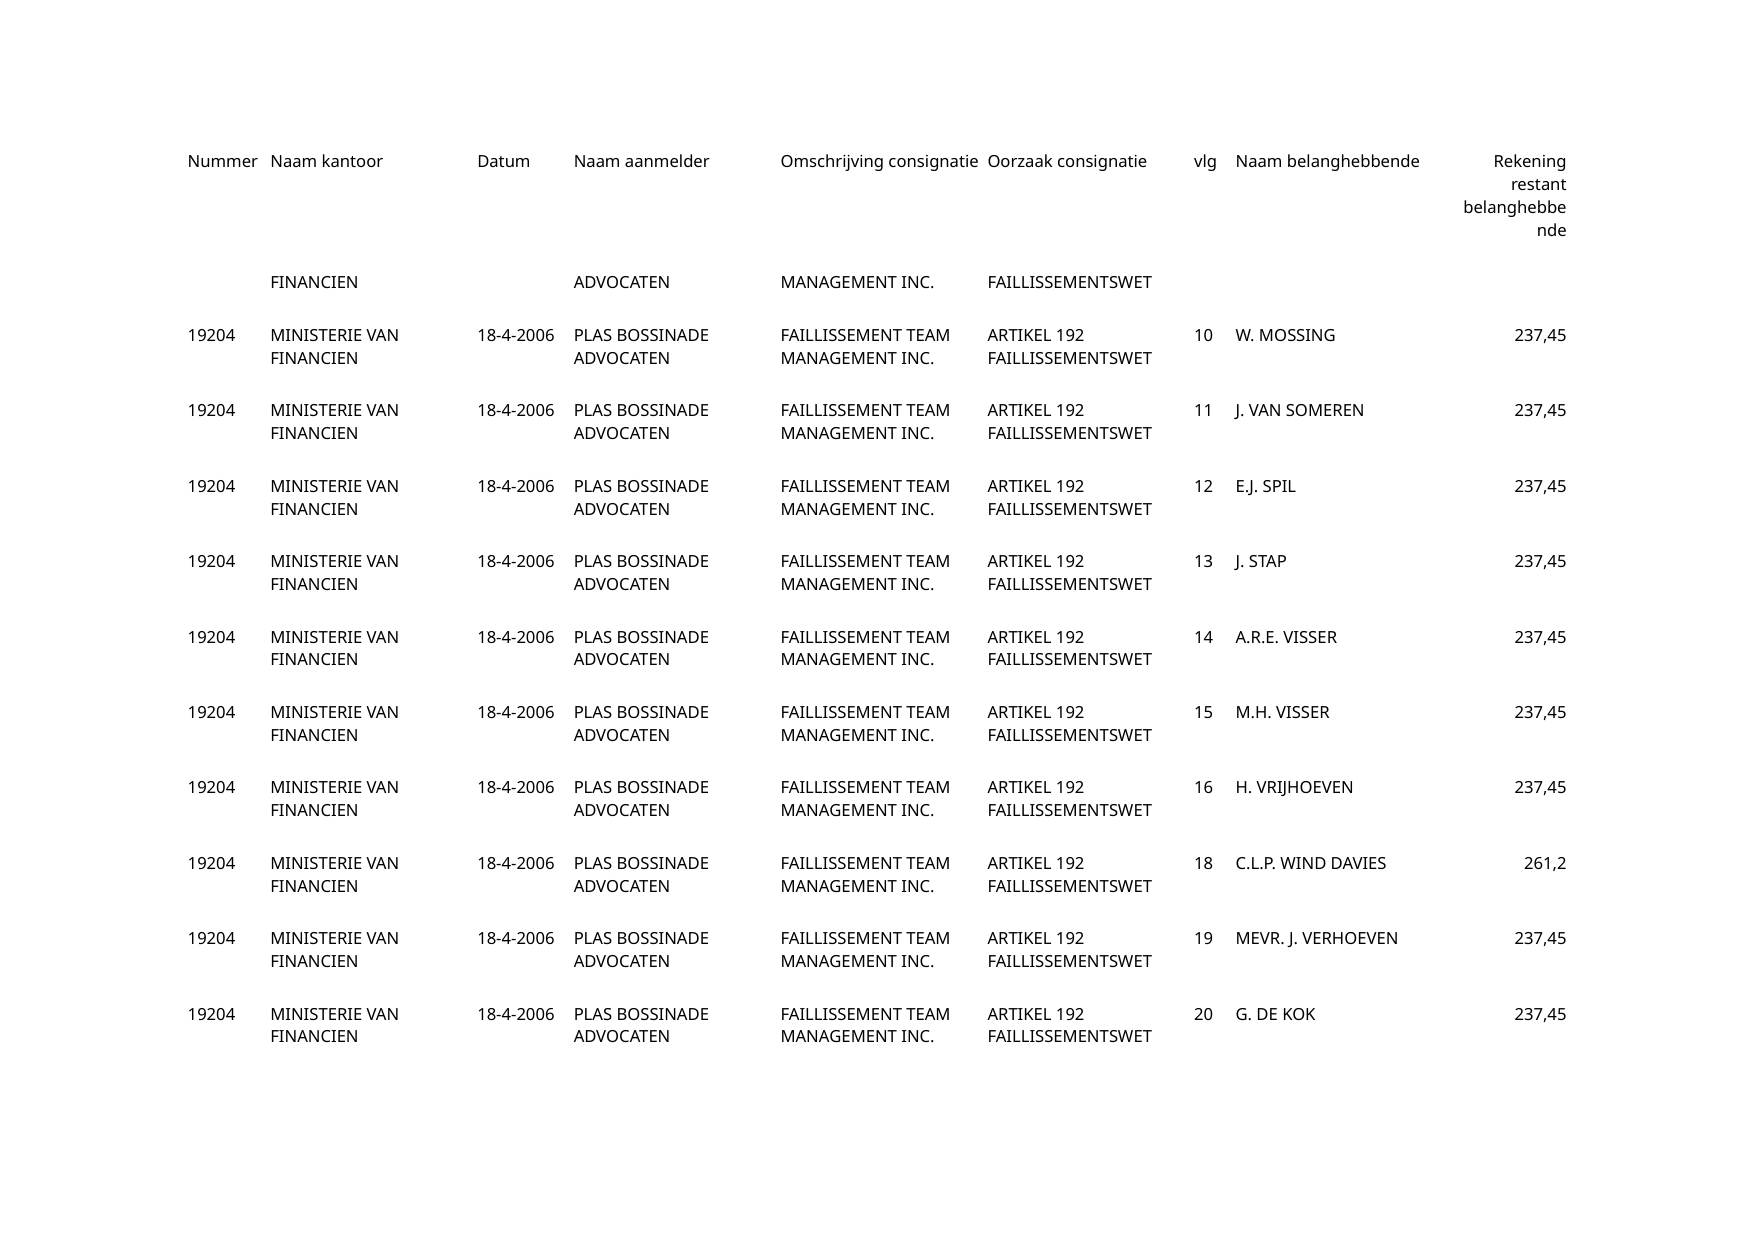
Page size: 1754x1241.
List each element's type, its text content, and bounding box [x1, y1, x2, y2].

table_cell PLAS BOSSINADE ADVOCATEN [574, 550, 780, 625]
table_cell ARTIKEL 192 FAILLISSEMENTSWET [987, 927, 1194, 1002]
table_cell 19204 [188, 550, 270, 625]
table_cell MINISTERIE VAN FINANCIEN [270, 474, 477, 550]
table_cell FAILLISSEMENT TEAM MANAGEMENT INC. [780, 927, 987, 1002]
table_cell 19204 [188, 625, 270, 701]
table_cell ARTIKEL 192 FAILLISSEMENTSWET [987, 324, 1194, 399]
table_cell [1194, 271, 1235, 323]
table_cell 237,45 [1456, 324, 1566, 399]
table_cell ARTIKEL 192 FAILLISSEMENTSWET [987, 474, 1194, 550]
table_cell ARTIKEL 192 FAILLISSEMENTSWET [987, 701, 1194, 776]
table_cell MANAGEMENT INC. [780, 271, 987, 323]
table_header Naam belanghebbende [1235, 150, 1456, 271]
table_cell PLAS BOSSINADE ADVOCATEN [574, 324, 780, 399]
table_cell FAILLISSEMENT TEAM MANAGEMENT INC. [780, 474, 987, 550]
table_cell 18-4-2006 [477, 1002, 573, 1078]
table_cell [477, 271, 573, 323]
table_header Rekening restant belanghebbende [1456, 150, 1566, 271]
table_cell 18-4-2006 [477, 625, 573, 701]
table_cell ADVOCATEN [574, 271, 780, 323]
table_cell MINISTERIE VAN FINANCIEN [270, 324, 477, 399]
table_cell 237,45 [1456, 1002, 1566, 1078]
table_cell 18-4-2006 [477, 851, 573, 927]
table_cell 19204 [188, 701, 270, 776]
table_cell J. STAP [1235, 550, 1456, 625]
table_cell C.L.P. WIND DAVIES [1235, 851, 1456, 927]
table_cell FAILLISSEMENT TEAM MANAGEMENT INC. [780, 324, 987, 399]
table_cell 20 [1194, 1002, 1235, 1078]
table_cell 237,45 [1456, 701, 1566, 776]
table_cell 18-4-2006 [477, 399, 573, 474]
table_cell MEVR. J. VERHOEVEN [1235, 927, 1456, 1002]
table_cell MINISTERIE VAN FINANCIEN [270, 927, 477, 1002]
table_cell 237,45 [1456, 776, 1566, 851]
table_cell E.J. SPIL [1235, 474, 1456, 550]
table_cell 18 [1194, 851, 1235, 927]
table_cell MINISTERIE VAN FINANCIEN [270, 399, 477, 474]
table_cell 18-4-2006 [477, 776, 573, 851]
table_cell 11 [1194, 399, 1235, 474]
table_cell 237,45 [1456, 550, 1566, 625]
table_cell ARTIKEL 192 FAILLISSEMENTSWET [987, 776, 1194, 851]
table_cell ARTIKEL 192 FAILLISSEMENTSWET [987, 851, 1194, 927]
table_header Naam kantoor [270, 150, 477, 271]
table_cell FAILLISSEMENT TEAM MANAGEMENT INC. [780, 550, 987, 625]
table_cell M.H. VISSER [1235, 701, 1456, 776]
table_cell 19 [1194, 927, 1235, 1002]
table_cell PLAS BOSSINADE ADVOCATEN [574, 776, 780, 851]
table_cell [188, 271, 270, 323]
table_cell MINISTERIE VAN FINANCIEN [270, 701, 477, 776]
table_cell 261,2 [1456, 851, 1566, 927]
table_cell 18-4-2006 [477, 474, 573, 550]
table_cell 13 [1194, 550, 1235, 625]
table_cell 19204 [188, 474, 270, 550]
table_cell FINANCIEN [270, 271, 477, 323]
table_cell MINISTERIE VAN FINANCIEN [270, 550, 477, 625]
table_cell [1456, 271, 1566, 323]
table_cell 19204 [188, 1002, 270, 1078]
table_cell G. DE KOK [1235, 1002, 1456, 1078]
table_cell 12 [1194, 474, 1235, 550]
table_cell MINISTERIE VAN FINANCIEN [270, 625, 477, 701]
table_header Naam aanmelder [574, 150, 780, 271]
table_cell PLAS BOSSINADE ADVOCATEN [574, 1002, 780, 1078]
table_cell J. VAN SOMEREN [1235, 399, 1456, 474]
table_cell 19204 [188, 776, 270, 851]
table_cell PLAS BOSSINADE ADVOCATEN [574, 625, 780, 701]
table_cell A.R.E. VISSER [1235, 625, 1456, 701]
table_cell PLAS BOSSINADE ADVOCATEN [574, 927, 780, 1002]
table_cell 18-4-2006 [477, 927, 573, 1002]
table_cell ARTIKEL 192 FAILLISSEMENTSWET [987, 550, 1194, 625]
table_cell MINISTERIE VAN FINANCIEN [270, 851, 477, 927]
table_cell ARTIKEL 192 FAILLISSEMENTSWET [987, 625, 1194, 701]
table_cell 16 [1194, 776, 1235, 851]
table_cell 15 [1194, 701, 1235, 776]
table_header Nummer [188, 150, 270, 271]
table_cell PLAS BOSSINADE ADVOCATEN [574, 474, 780, 550]
table_cell 18-4-2006 [477, 701, 573, 776]
table_cell PLAS BOSSINADE ADVOCATEN [574, 399, 780, 474]
table_cell FAILLISSEMENTSWET [987, 271, 1194, 323]
table_header Datum [477, 150, 573, 271]
table_cell ARTIKEL 192 FAILLISSEMENTSWET [987, 399, 1194, 474]
table_cell PLAS BOSSINADE ADVOCATEN [574, 851, 780, 927]
table_cell 19204 [188, 324, 270, 399]
table_cell 19204 [188, 399, 270, 474]
table_cell W. MOSSING [1235, 324, 1456, 399]
table_cell FAILLISSEMENT TEAM MANAGEMENT INC. [780, 851, 987, 927]
table_cell 19204 [188, 927, 270, 1002]
table_cell PLAS BOSSINADE ADVOCATEN [574, 701, 780, 776]
table_cell MINISTERIE VAN FINANCIEN [270, 1002, 477, 1078]
table_cell 14 [1194, 625, 1235, 701]
table_cell H. VRIJHOEVEN [1235, 776, 1456, 851]
table_cell FAILLISSEMENT TEAM MANAGEMENT INC. [780, 776, 987, 851]
table_header vlg [1194, 150, 1235, 271]
table_cell 237,45 [1456, 474, 1566, 550]
table_cell 10 [1194, 324, 1235, 399]
table_cell 18-4-2006 [477, 550, 573, 625]
table_cell 237,45 [1456, 927, 1566, 1002]
table_cell 19204 [188, 851, 270, 927]
table_cell MINISTERIE VAN FINANCIEN [270, 776, 477, 851]
table_cell 237,45 [1456, 625, 1566, 701]
table_cell ARTIKEL 192 FAILLISSEMENTSWET [987, 1002, 1194, 1078]
table_cell 18-4-2006 [477, 324, 573, 399]
table_header Oorzaak consignatie [987, 150, 1194, 271]
table_cell FAILLISSEMENT TEAM MANAGEMENT INC. [780, 1002, 987, 1078]
table_cell 237,45 [1456, 399, 1566, 474]
table_cell FAILLISSEMENT TEAM MANAGEMENT INC. [780, 399, 987, 474]
table_cell FAILLISSEMENT TEAM MANAGEMENT INC. [780, 625, 987, 701]
table_cell FAILLISSEMENT TEAM MANAGEMENT INC. [780, 701, 987, 776]
table_header Omschrijving consignatie [780, 150, 987, 271]
table_cell [1235, 271, 1456, 323]
